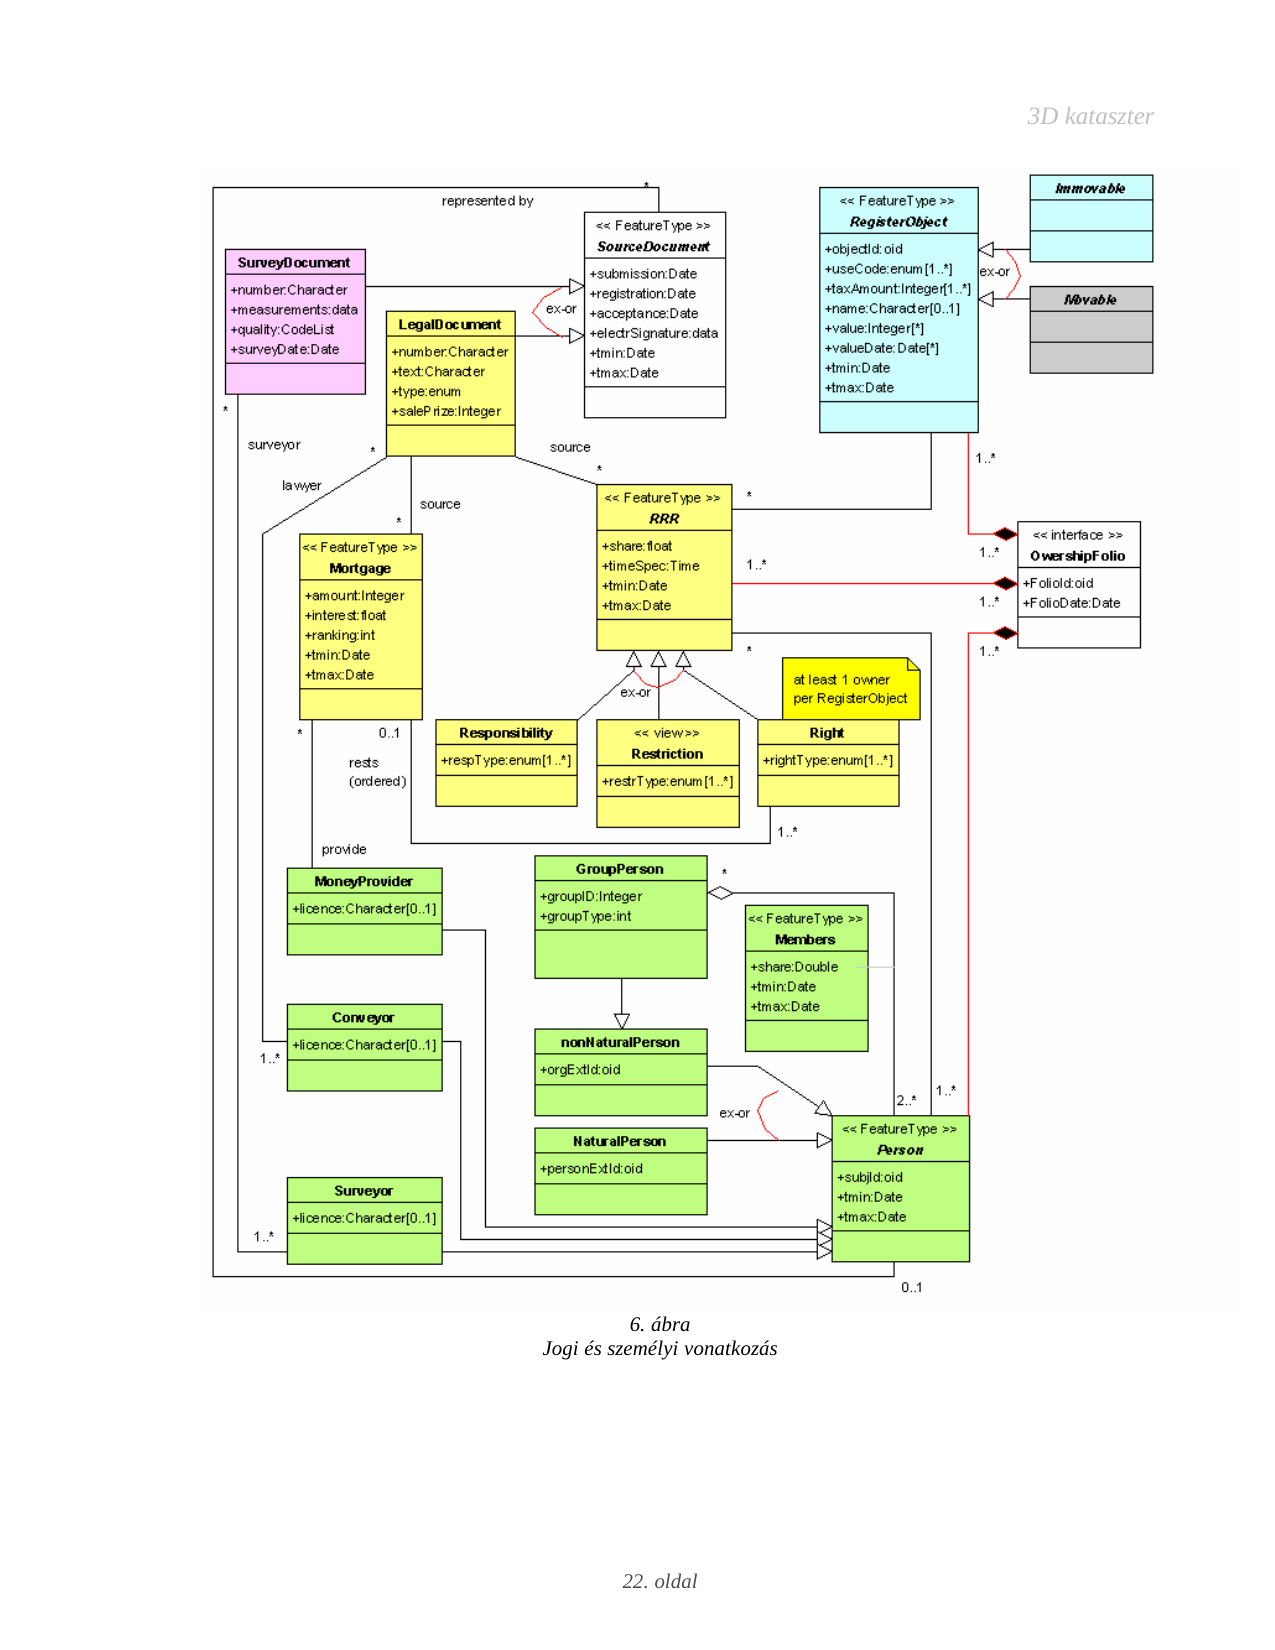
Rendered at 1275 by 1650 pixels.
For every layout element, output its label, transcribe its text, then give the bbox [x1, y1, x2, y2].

text Jogi és személyi vonatkozás [166, 1336, 1156, 1360]
text 6. ábra [166, 1312, 1156, 1336]
picture [200, 166, 1239, 1312]
